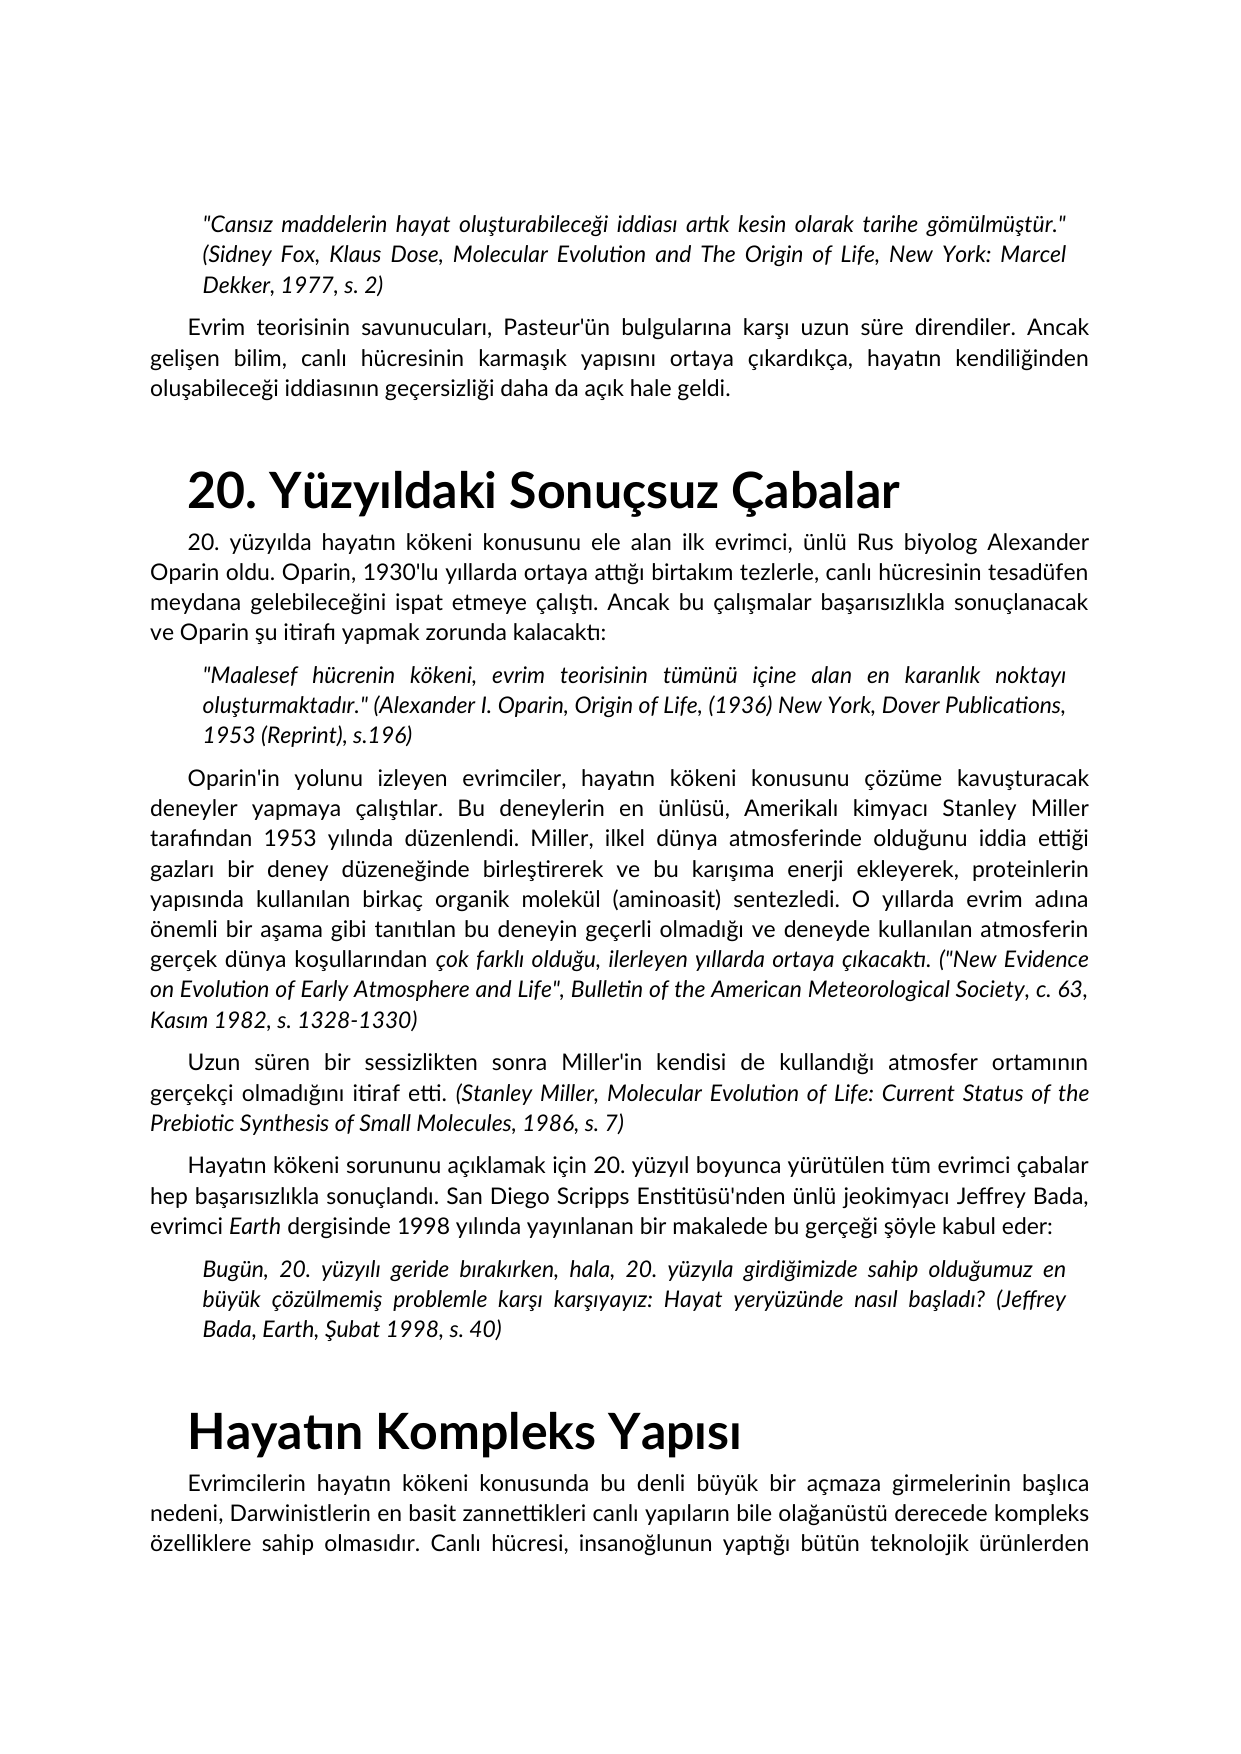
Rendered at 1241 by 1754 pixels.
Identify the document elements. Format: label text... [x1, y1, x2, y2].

text Bugün, 20. yüzyılı geride bırakırken, hala, 20. yüzyıla girdiğimizde sahip olduğumuz en büyük çözülmemiş problemle karşı karşıyayız: Hayat yeryüzünde nasıl başladı? (Jeffrey Bada, Earth, Şubat 1998, s. 40) [202, 1254, 1068, 1342]
text 20. yüzyılda hayatın kökeni konusunu ele alan ilk evrimci, ünlü Rus biyolog Alexander Oparin oldu. Oparin, 1930'lu yıllarda ortaya attığı birtakım tezlerle, canlı hücresinin tesadüfen meydana gelebileceğini ispat etmeye çalıştı. Ancak bu çalışmalar başarısızlıkla sonuçlanacak ve Oparin şu itirafı yapmak zorunda kalacaktı: [150, 527, 1090, 645]
text Oparin'in yolunu izleyen evrimciler, hayatın kökeni konusunu çözüme kavuşturacak deneyler yapmaya çalıştılar. Bu deneylerin en ünlüsü, Amerikalı kimyacı Stanley Miller tarafından 1953 yılında düzenlendi. Miller, ilkel dünya atmosferinde olduğunu iddia ettiği gazları bir deney düzeneğinde birleştirerek ve bu karışıma enerji ekleyerek, proteinlerin yapısında kullanılan birkaç organik molekül (aminoasit) sentezledi. O yıllarda evrim adına önemli bir aşama gibi tanıtılan bu deneyin geçerli olmadığı ve deneyde kullanılan atmosferin gerçek dünya koşullarından çok farklı olduğu, ilerleyen yıllarda ortaya çıkacaktı. ("New Evidence on Evolution of Early Atmosphere and Life", Bulletin of the American Meteorological Society, c. 63, Kasım 1982, s. 1328-1330) [150, 764, 1090, 1033]
text Evrimcilerin hayatın kökeni konusunda bu denli büyük bir açmaza girmelerinin başlıca nedeni, Darwinistlerin en basit zannettikleri canlı yapıların bile olağanüstü derecede kompleks özelliklere sahip olmasıdır. Canlı hücresi, insanoğlunun yaptığı bütün teknolojik ürünlerden [150, 1468, 1090, 1556]
text Evrim teorisinin savunucuları, Pasteur'ün bulgularına karşı uzun süre direndiler. Ancak gelişen bilim, canlı hücresinin karmaşık yapısını ortaya çıkardıkça, hayatın kendiliğinden oluşabileceği iddiasının geçersizliği daha da açık hale geldi. [150, 313, 1090, 401]
text "Cansız maddelerin hayat oluşturabileceği iddiası artık kesin olarak tarihe gömülmüştür." (Sidney Fox, Klaus Dose, Molecular Evolution and The Origin of Life, New York: Marcel Dekker, 1977, s. 2) [202, 210, 1068, 298]
text Hayatın kökeni sorununu açıklamak için 20. yüzyıl boyunca yürütülen tüm evrimci çabalar hep başarısızlıkla sonuçlandı. San Diego Scripps Enstitüsü'nden ünlü jeokimyacı Jeffrey Bada, evrimci Earth dergisinde 1998 yılında yayınlanan bir makalede bu gerçeği şöyle kabul eder: [150, 1151, 1090, 1239]
subtitle 20. Yüzyıldaki Sonuçsuz Çabalar [187, 459, 1090, 519]
text Uzun süren bir sessizlikten sonra Miller'in kendisi de kullandığı atmosfer ortamının gerçekçi olmadığını itiraf etti. (Stanley Miller, Molecular Evolution of Life: Current Status of the Prebiotic Synthesis of Small Molecules, 1986, s. 7) [150, 1048, 1090, 1136]
subtitle Hayatın Kompleks Yapısı [187, 1400, 1090, 1460]
text "Maalesef hücrenin kökeni, evrim teorisinin tümünü içine alan en karanlık noktayı oluşturmaktadır." (Alexander I. Oparin, Origin of Life, (1936) New York, Dover Publications, 1953 (Reprint), s.196) [202, 661, 1068, 748]
